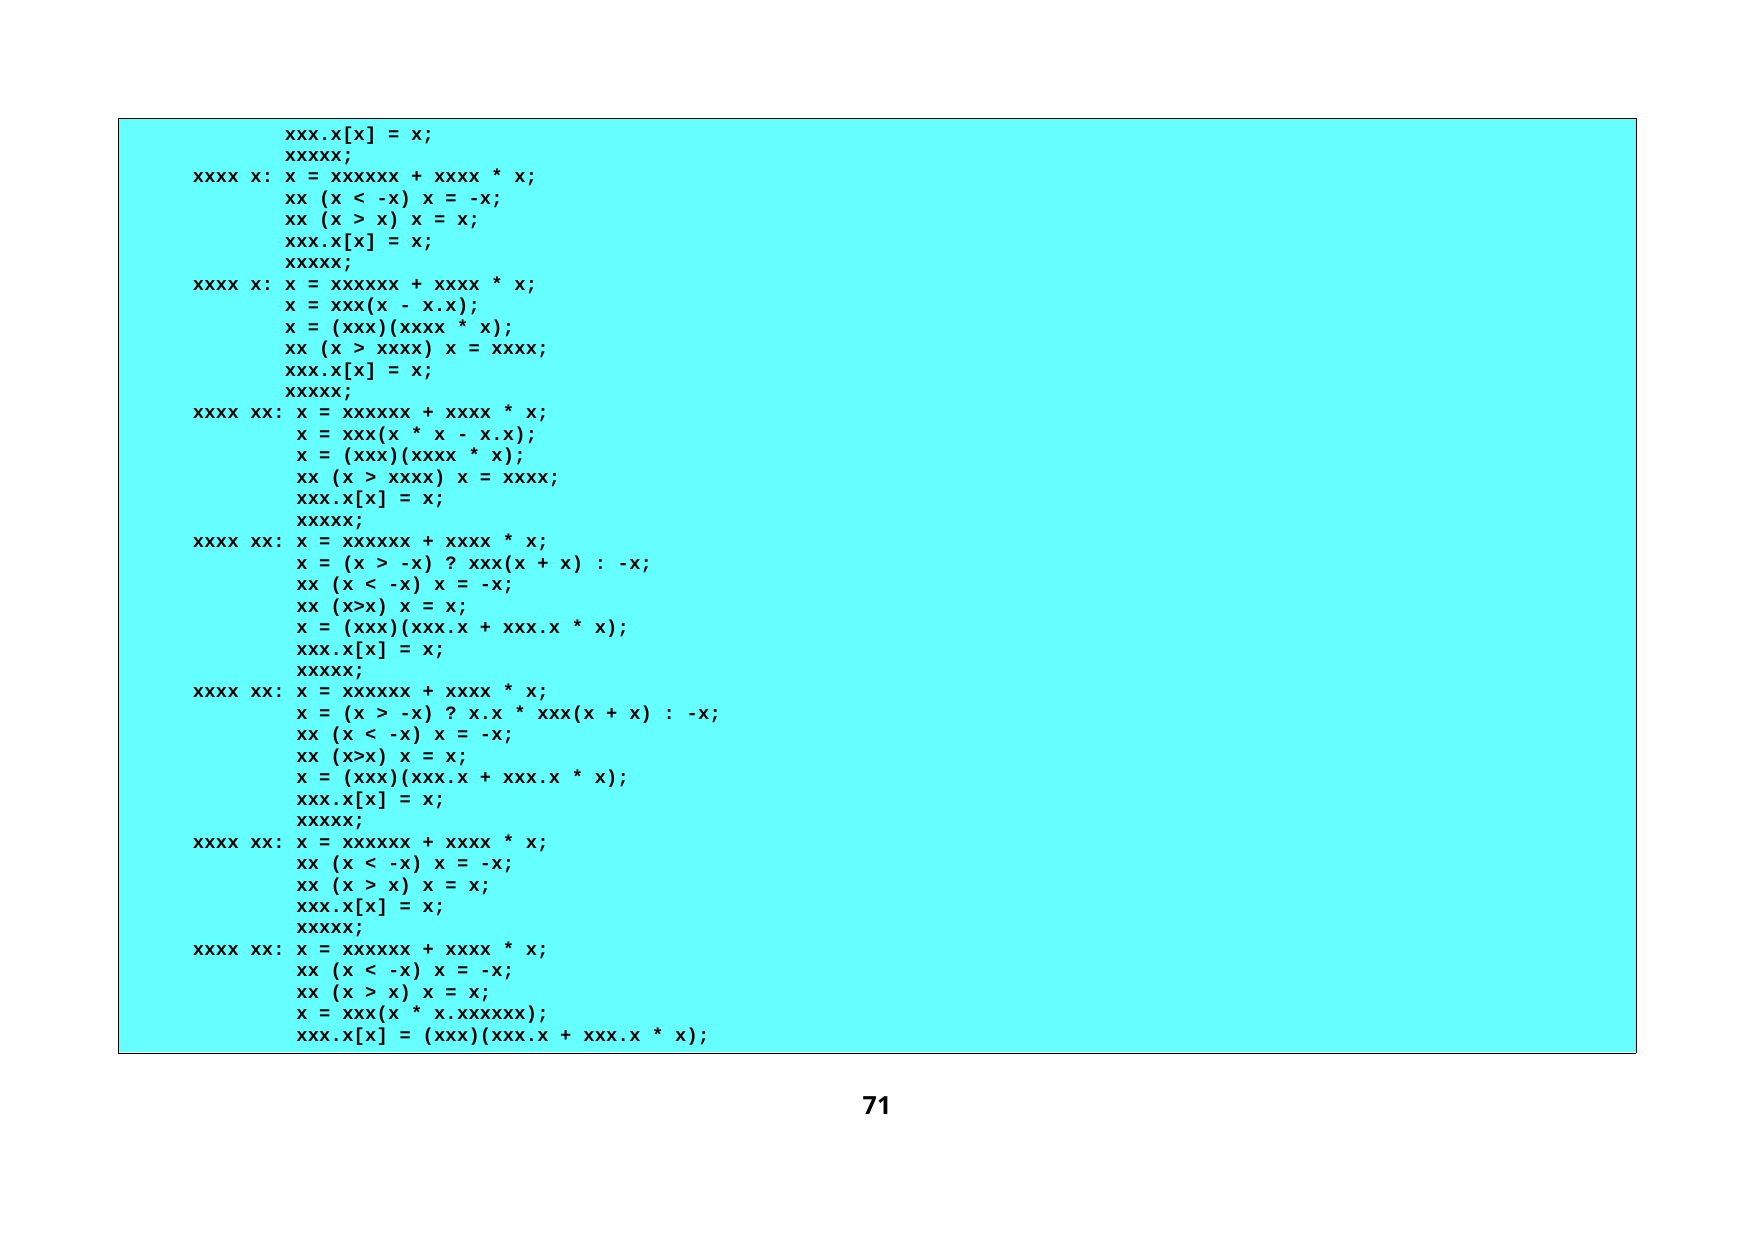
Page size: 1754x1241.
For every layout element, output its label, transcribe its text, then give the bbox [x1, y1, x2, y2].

table_header xxx.x[x] = x; xxxxx; xxxx x: x = xxxxxx + xxxx * x; xx (x < -x) x = -x; xx (x > x) x = x; xxx.x[x] = x; xxxxx; xxxx x: x = xxxxxx + xxxx * x; x = xxx(x - x.x); x = (xxx)(xxxx * x); xx (x > xxxx) x = xxxx; xxx.x[x] = x; xxxxx; xxxx xx: x = xxxxxx + xxxx * x; x = xxx(x * x - x.x); x = (xxx)(xxxx * x); xx (x > xxxx) x = xxxx; xxx.x[x] = x; xxxxx; xxxx xx: x = xxxxxx + xxxx * x; x = (x > -x) ? xxx(x + x) : -x; xx (x < -x) x = -x; xx (x>x) x = x; x = (xxx)(xxx.x + xxx.x * x); xxx.x[x] = x; xxxxx; xxxx xx: x = xxxxxx + xxxx * x; x = (x > -x) ? x.x * xxx(x + x) : -x; xx (x < -x) x = -x; xx (x>x) x = x; x = (xxx)(xxx.x + xxx.x * x); xxx.x[x] = x; xxxxx; xxxx xx: x = xxxxxx + xxxx * x; xx (x < -x) x = -x; xx (x > x) x = x; xxx.x[x] = x; xxxxx; xxxx xx: x = xxxxxx + xxxx * x; xx (x < -x) x = -x; xx (x > x) x = x; x = xxx(x * x.xxxxxx); xxx.x[x] = (xxx)(xxx.x + xxx.x * x); [119, 119, 1636, 1052]
